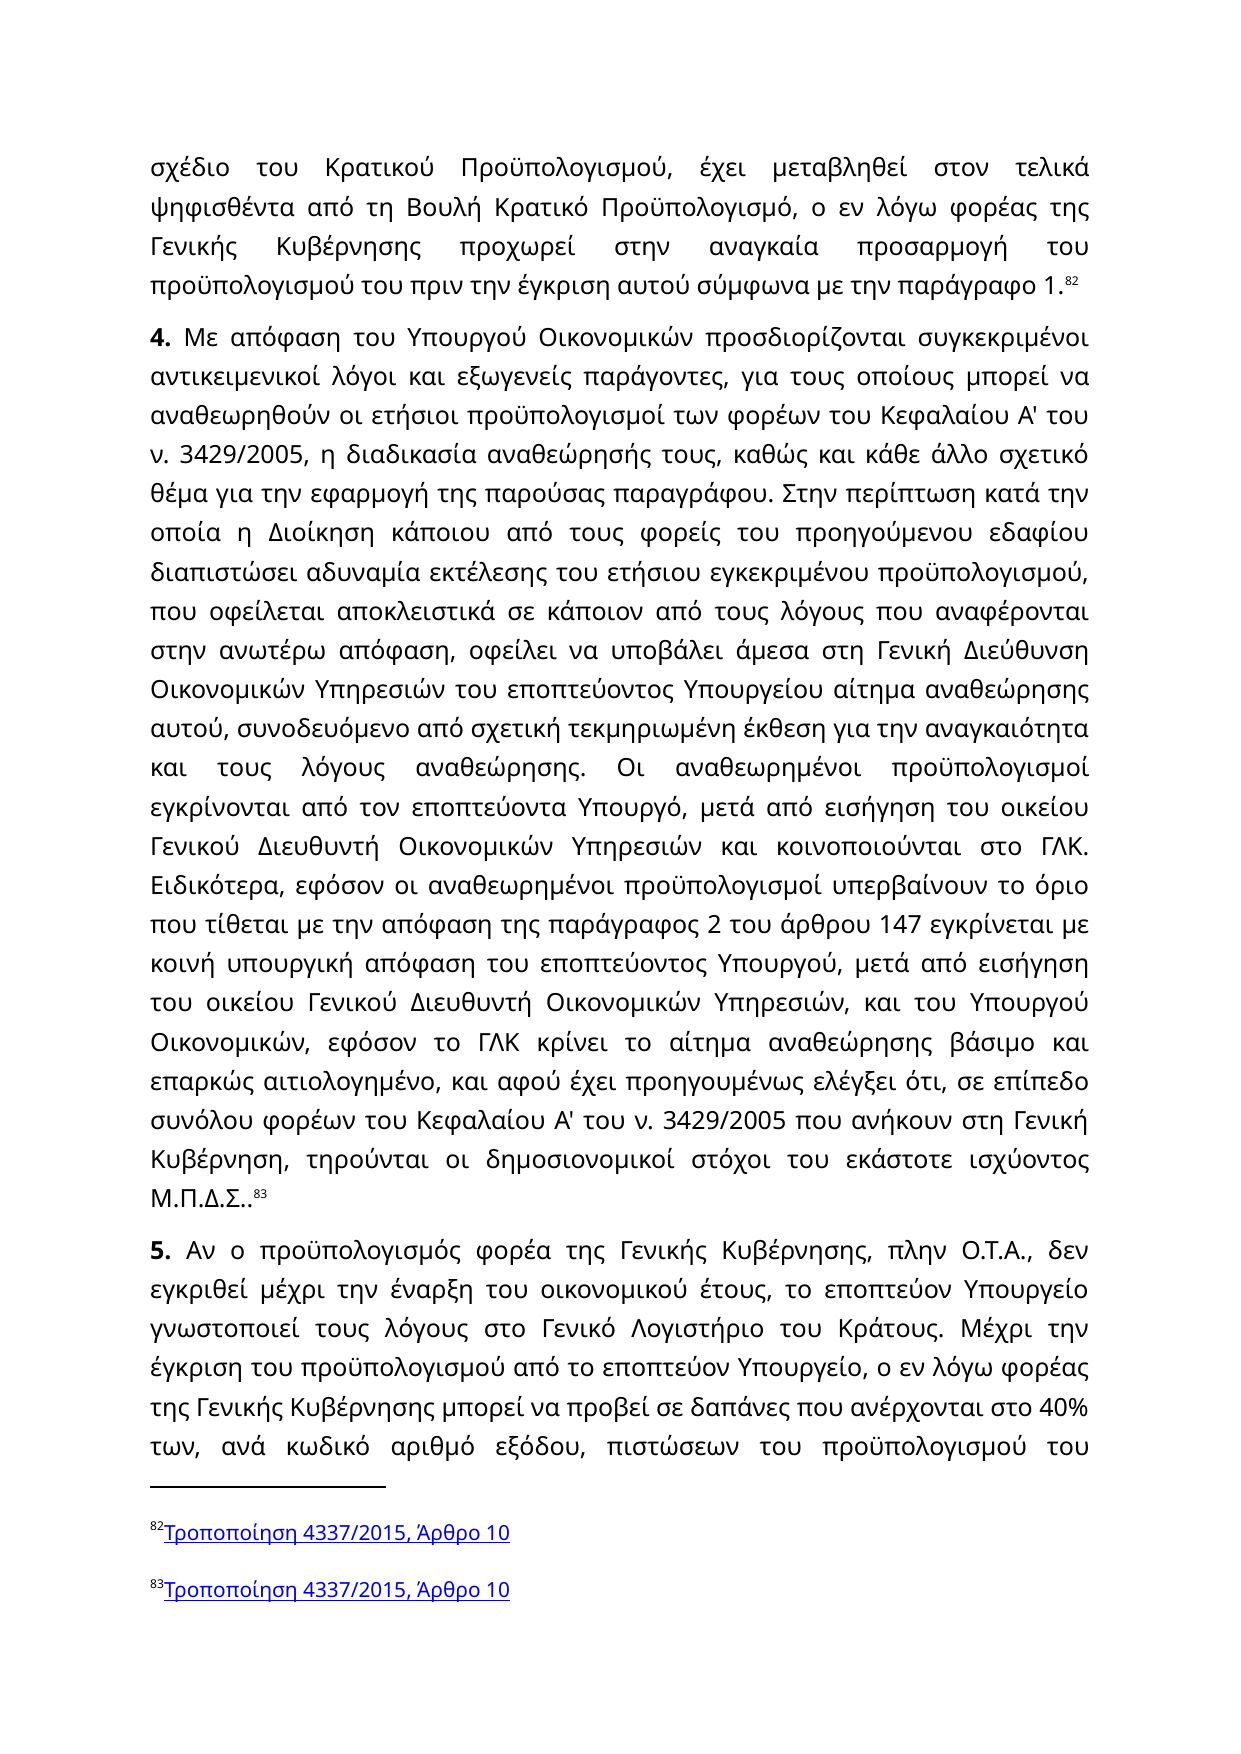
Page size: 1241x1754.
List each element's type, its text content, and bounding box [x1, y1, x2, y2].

text Τροποποίηση 4337/2015, Άρθρο 10 [150, 1576, 1090, 1604]
text 4. Με απόφαση του Υπουργού Οικονομικών προσδιορίζονται συγκεκριμένοι αντικειμενικοί λόγοι και εξωγενείς παράγοντες, για τους οποίους μπορεί να αναθεωρηθούν οι ετήσιοι προϋπολογισμοί των φορέων του Κεφαλαίου Α' του ν. 3429/2005, η διαδικασία αναθεώρησής τους, καθώς και κάθε άλλο σχετικό θέμα για την εφαρμογή της παρούσας παραγράφου. Στην περίπτωση κατά την οποία η Διοίκηση κάποιου από τους φορείς του προηγούμενου εδαφίου διαπιστώσει αδυναμία εκτέλεσης του ετήσιου εγκεκριμένου προϋπολογισμού, που οφείλεται αποκλειστικά σε κάποιον από τους λόγους που αναφέρονται στην ανωτέρω απόφαση, οφείλει να υποβάλει άμεσα στη Γενική Διεύθυνση Οικονομικών Υπηρεσιών του εποπτεύοντος Υπουργείου αίτημα αναθεώρησης αυτού, συνοδευόμενο από σχετική τεκμηριωμένη έκθεση για την αναγκαιότητα και τους λόγους αναθεώρησης. Οι αναθεωρημένοι προϋπολογισμοί εγκρίνονται από τον εποπτεύοντα Υπουργό, μετά από εισήγηση του οικείου Γενικού Διευθυντή Οικονομικών Υπηρεσιών και κοινοποιούνται στο ΓΛΚ. Ειδικότερα, εφόσον οι αναθεωρημένοι προϋπολογισμοί υπερβαίνουν το όριο που τίθεται με την απόφαση της παράγραφος 2 του άρθρου 147 εγκρίνεται με κοινή υπουργική απόφαση του εποπτεύοντος Υπουργού, μετά από εισήγηση του οικείου Γενικού Διευθυντή Οικονομικών Υπηρεσιών, και του Υπουργού Οικονομικών, εφόσον το ΓΛΚ κρίνει το αίτημα αναθεώρησης βάσιμο και επαρκώς αιτιολογημένο, και αφού έχει προηγουμένως ελέγξει ότι, σε επίπεδο συνόλου φορέων του Κεφαλαίου Α' του ν. 3429/2005 που ανήκουν στη Γενική Κυβέρνηση, τηρούνται οι δημοσιονομικοί στόχοι του εκάστοτε ισχύοντος Μ.Π.Δ.Σ.. [150, 319, 1090, 1215]
text 5. Αν ο προϋπολογισμός φορέα της Γενικής Κυβέρνησης, πλην Ο.Τ.Α., δεν εγκριθεί μέχρι την έναρξη του οικονομικού έτους, το εποπτεύον Υπουργείο γνωστοποιεί τους λόγους στο Γενικό Λογιστήριο του Κράτους. Μέχρι την έγκριση του προϋπολογισμού από το εποπτεύον Υπουργείο, ο εν λόγω φορέας της Γενικής Κυβέρνησης μπορεί να προβεί σε δαπάνες που ανέρχονται στο 40% των, ανά κωδικό αριθμό εξόδου, πιστώσεων του προϋπολογισμού του [150, 1232, 1090, 1462]
text Τροποποίηση 4337/2015, Άρθρο 10 [150, 1518, 1090, 1546]
text σχέδιο του Κρατικού Προϋπολογισμού, έχει μεταβληθεί στον τελικά ψηφισθέντα από τη Βουλή Κρατικό Προϋπολογισμό, ο εν λόγω φορέας της Γενικής Κυβέρνησης προχωρεί στην αναγκαία προσαρμογή του προϋπολογισμού του πριν την έγκριση αυτού σύμφωνα με την παράγραφο 1. [150, 150, 1090, 302]
